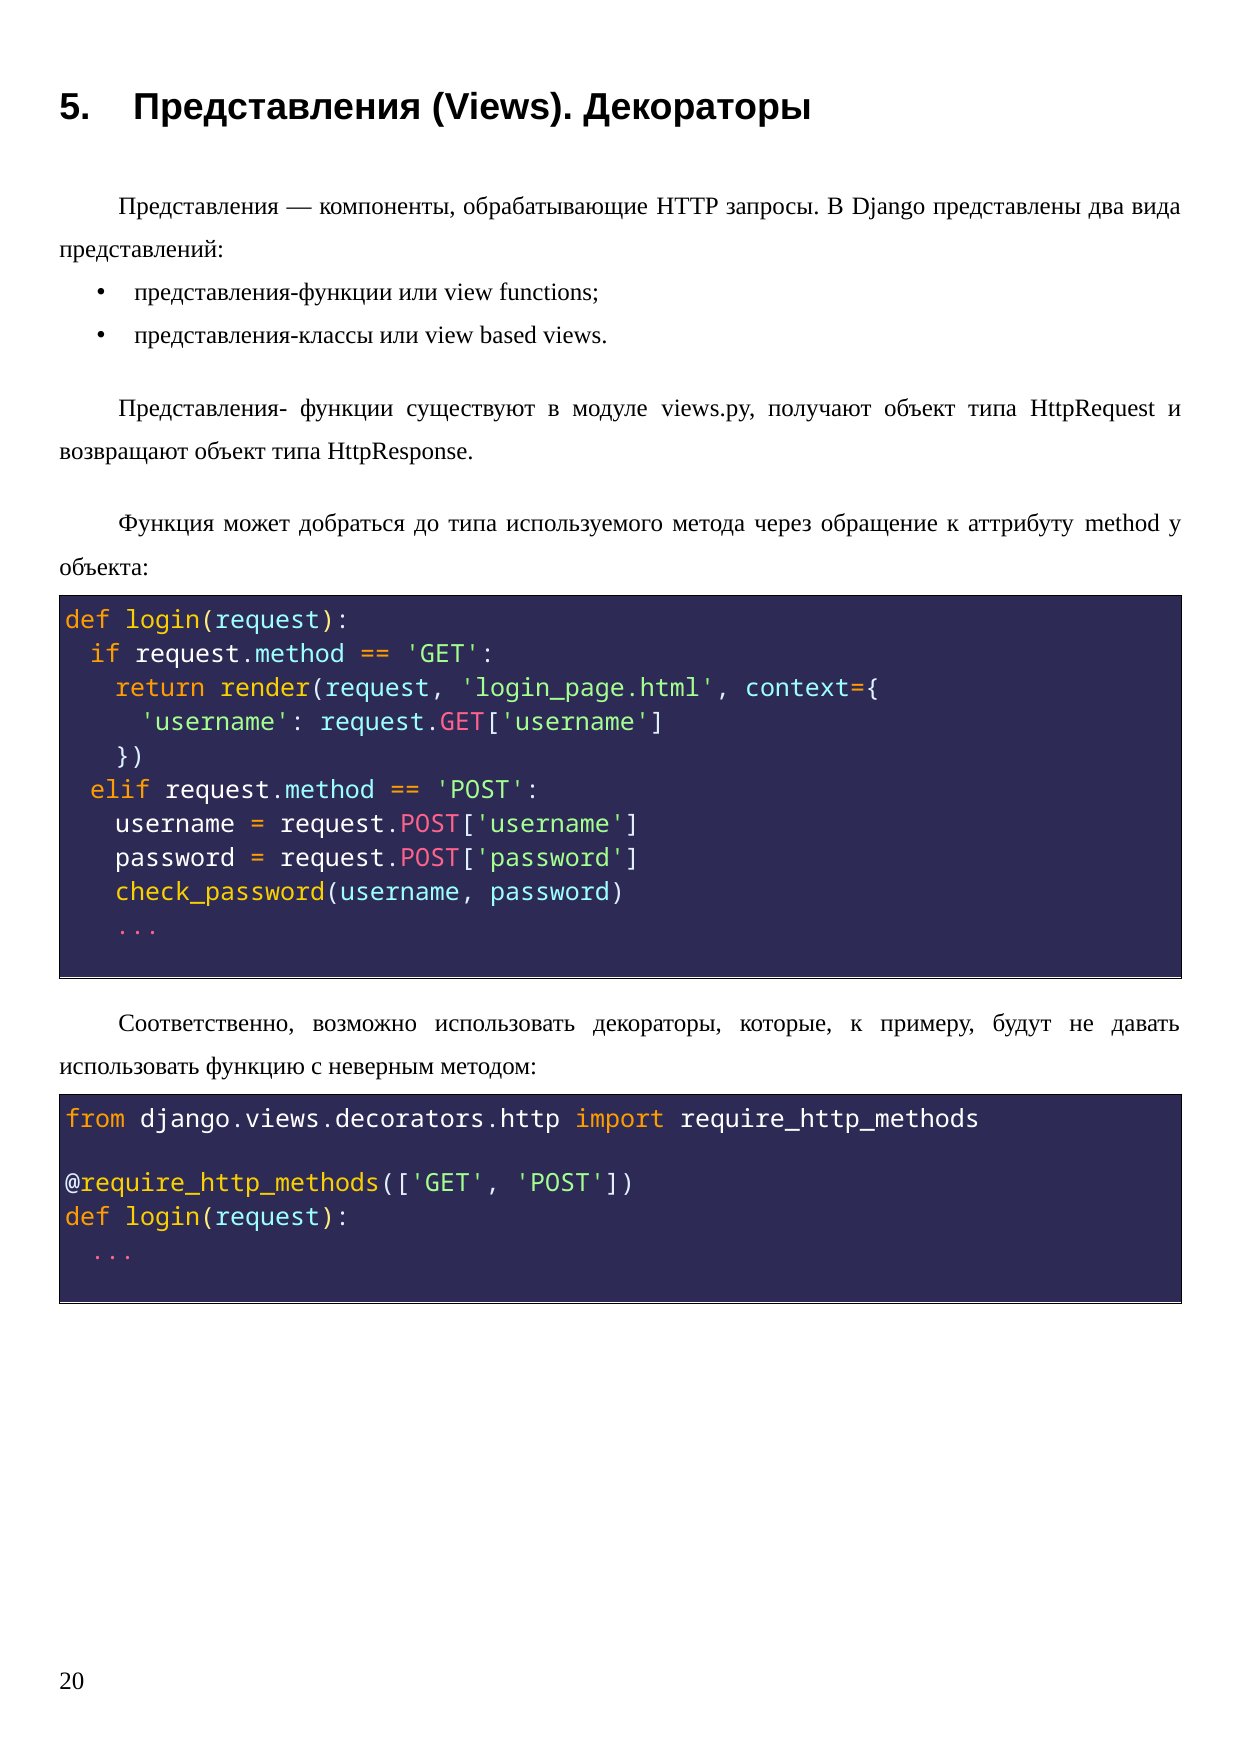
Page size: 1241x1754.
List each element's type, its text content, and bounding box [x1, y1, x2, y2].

table_header def login(request): if request.method == 'GET': return render(request, 'login_page.html', context={ 'username': request.GET['username'] }) elif request.method == 'POST': username = request.POST['username'] password = request.POST['password'] check_password(username, password) ... [60, 596, 1181, 977]
list представления-классы или view based views. [97, 320, 1181, 349]
text Представления- функции существуют в модуле views.py, получают объект типа HttpRequest и возвращают объект типа HttpResponse. [59, 393, 1181, 464]
text Представления — компоненты, обрабатывающие HTTP запросы. В Django представлены два вида представлений: [59, 191, 1181, 263]
table_header from django.views.decorators.http import require_http_methods @require_http_methods(['GET', 'POST']) def login(request): ... [60, 1095, 1181, 1302]
subtitle Представления (Views). Декораторы [59, 84, 1181, 127]
text Функция может добраться до типа используемого метода через обращение к аттрибуту method у объекта: [59, 508, 1181, 580]
text Соответственно, возможно использовать декораторы, которые, к примеру, будут не давать использовать функцию с неверным методом: [59, 1008, 1181, 1080]
list представления-функции или view functions; [97, 277, 1181, 306]
